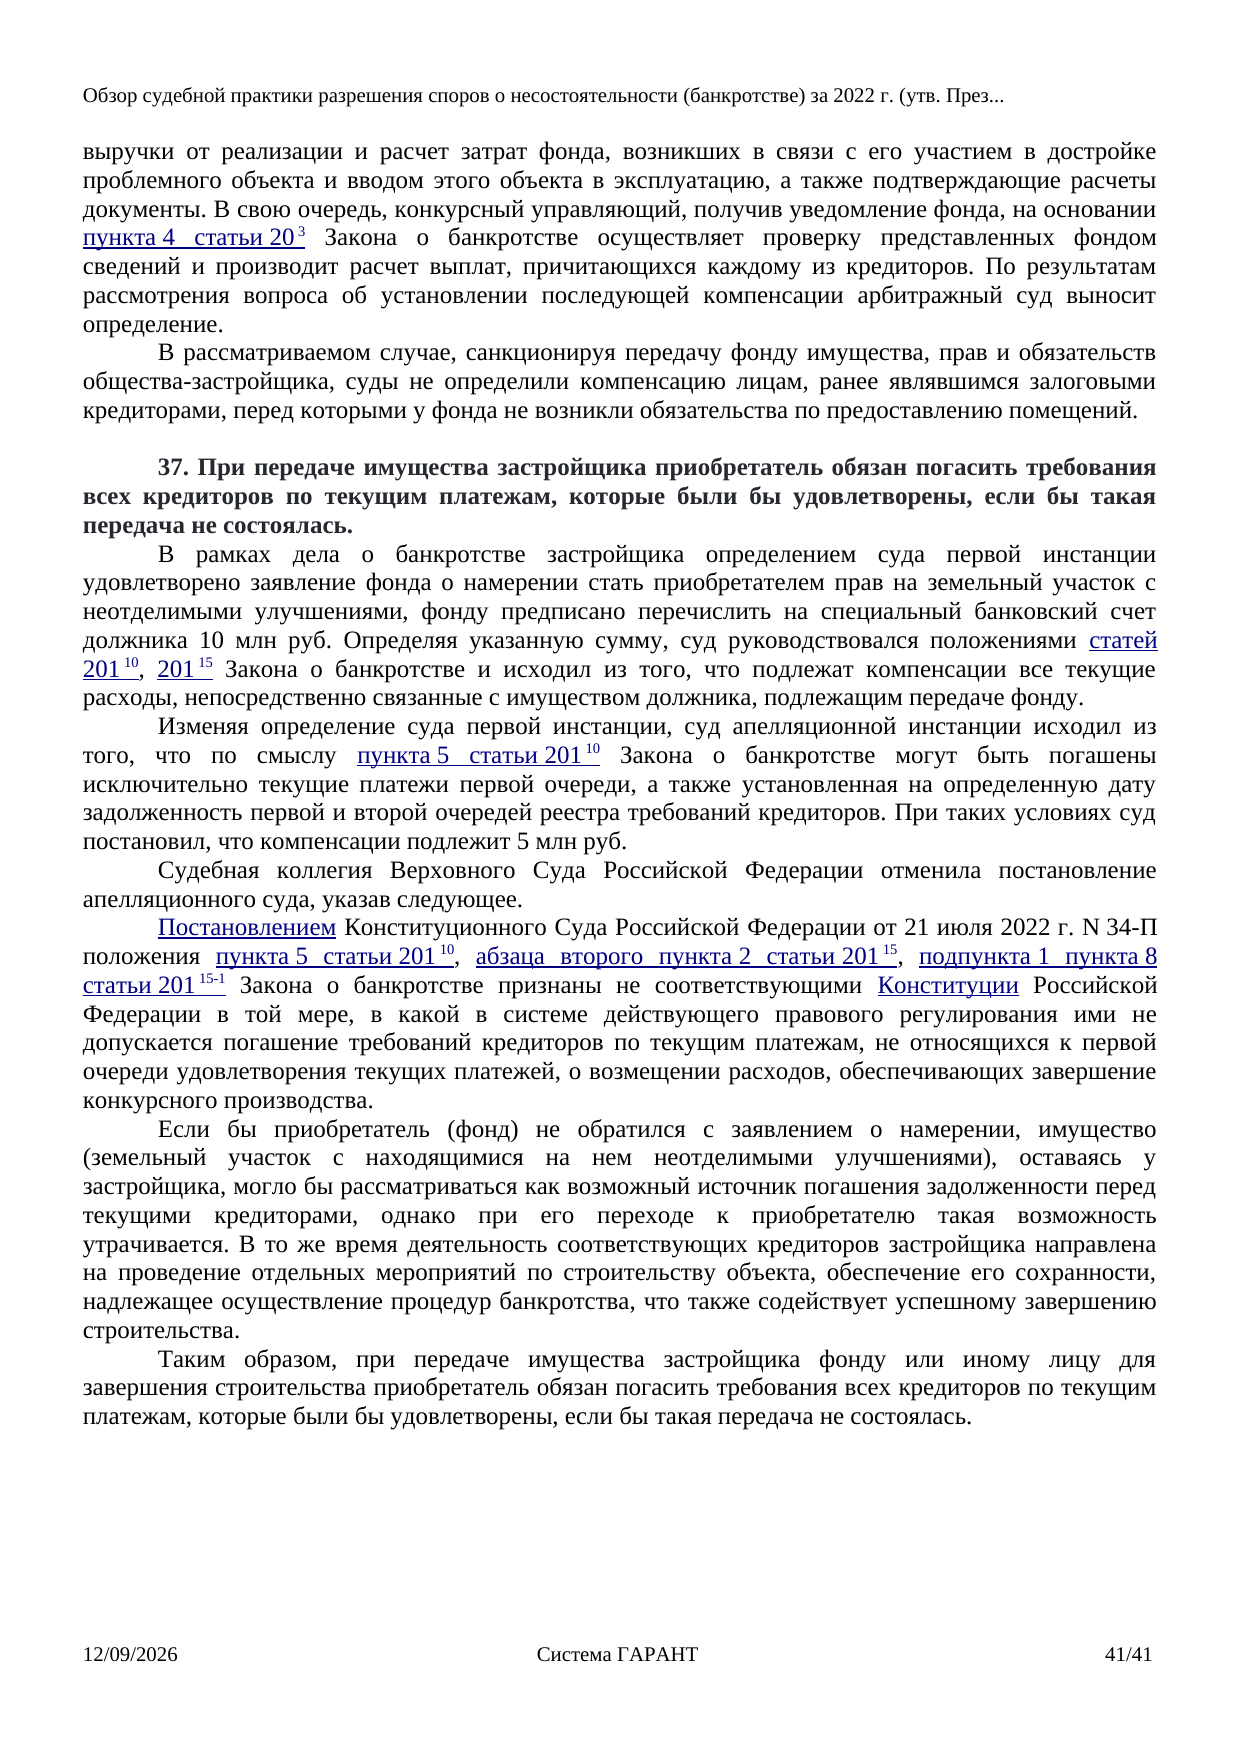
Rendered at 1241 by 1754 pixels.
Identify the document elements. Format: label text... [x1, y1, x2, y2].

text Таким образом, при передаче имущества застройщика фонду или иному лицу для завершения строительства приобретатель обязан погасить требования всех кредиторов по текущим платежам, которые были бы удовлетворены, если бы такая передача не состоялась. [83, 1344, 1157, 1430]
text В рамках дела о банкротстве застройщика определением суда первой инстанции удовлетворено заявление фонда о намерении стать приобретателем прав на земельный участок с неотделимыми улучшениями, фонду предписано перечислить на специальный банковский счет должника 10 млн руб. Определяя указанную сумму, суд руководствовался положениями статей 201 10, 201 15 Закона о банкротстве и исходил из того, что подлежат компенсации все текущие расходы, непосредственно связанные с имуществом должника, подлежащим передаче фонду. [83, 539, 1157, 711]
text Постановлением Конституционного Суда Российской Федерации от 21 июля 2022 г. N 34-П положения пункта 5 статьи 201 10, абзаца второго пункта 2 статьи 201 15, подпункта 1 пункта 8 статьи 201 15-1 Закона о банкротстве признаны не соответствующими Конституции Российской Федерации в той мере, в какой в системе действующего правового регулирования ими не допускается погашение требований кредиторов по текущим платежам, не относящихся к первой очереди удовлетворения текущих платежей, о возмещении расходов, обеспечивающих завершение конкурсного производства. [83, 912, 1157, 1114]
text Если бы приобретатель (фонд) не обратился с заявлением о намерении, имущество (земельный участок с находящимися на нем неотделимыми улучшениями), оставаясь у застройщика, могло бы рассматриваться как возможный источник погашения задолженности перед текущими кредиторами, однако при его переходе к приобретателю такая возможность утрачивается. В то же время деятельность соответствующих кредиторов застройщика направлена на проведение отдельных мероприятий по строительству объекта, обеспечение его сохранности, надлежащее осуществление процедур банкротства, что также содействует успешному завершению строительства. [83, 1114, 1157, 1344]
text 37. При передаче имущества застройщика приобретатель обязан погасить требования всех кредиторов по текущим платежам, которые были бы удовлетворены, если бы такая передача не состоялась. [83, 452, 1157, 539]
text выручки от реализации и расчет затрат фонда, возникших в связи с его участием в достройке проблемного объекта и вводом этого объекта в эксплуатацию, а также подтверждающие расчеты документы. В свою очередь, конкурсный управляющий, получив уведомление фонда, на основании пункта 4 статьи 20 3 Закона о банкротстве осуществляет проверку представленных фондом сведений и производит расчет выплат, причитающихся каждому из кредиторов. По результатам рассмотрения вопроса об установлении последующей компенсации арбитражный суд выносит определение. [83, 136, 1157, 337]
text В рассматриваемом случае, санкционируя передачу фонду имущества, прав и обязательств общества-застройщика, суды не определили компенсацию лицам, ранее являвшимся залоговыми кредиторами, перед которыми у фонда не возникли обязательства по предоставлению помещений. [83, 337, 1157, 424]
text Изменяя определение суда первой инстанции, суд апелляционной инстанции исходил из того, что по смыслу пункта 5 статьи 201 10 Закона о банкротстве могут быть погашены исключительно текущие платежи первой очереди, а также установленная на определенную дату задолженность первой и второй очередей реестра требований кредиторов. При таких условиях суд постановил, что компенсации подлежит 5 млн руб. [83, 711, 1157, 855]
text Судебная коллегия Верховного Суда Российской Федерации отменила постановление апелляционного суда, указав следующее. [83, 855, 1157, 912]
